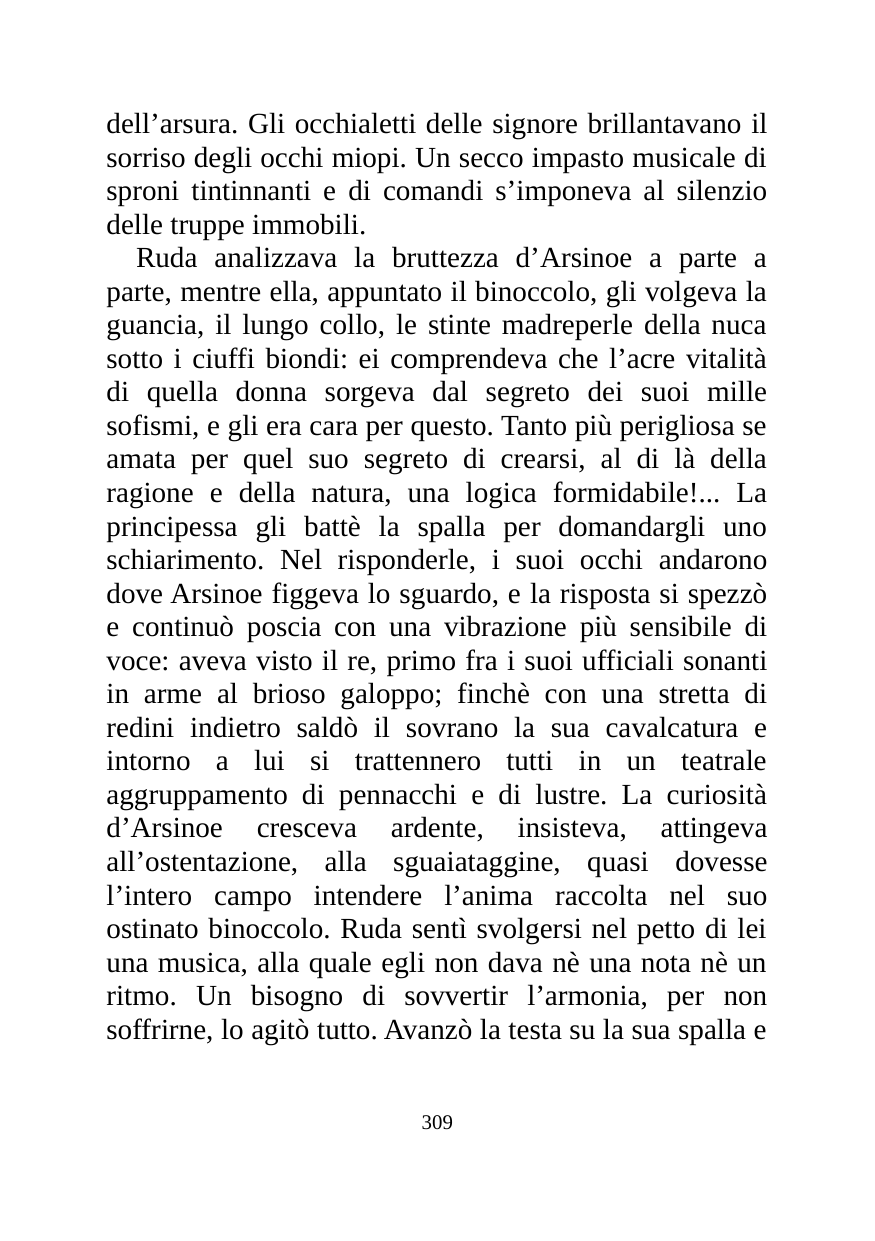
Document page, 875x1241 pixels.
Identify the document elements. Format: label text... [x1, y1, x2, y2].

text dell’arsura. Gli occhialetti delle signore brillantavano il sorriso degli occhi miopi. Un secco impasto musicale di sproni tintinnanti e di comandi s’imponeva al silenzio delle truppe immobili. [106, 106, 768, 240]
text Ruda analizzava la bruttezza d’Arsinoe a parte a parte, mentre ella, appuntato il binoccolo, gli volgeva la guancia, il lungo collo, le stinte madreperle della nuca sotto i ciuffi biondi: ei comprendeva che l’acre vitalità di quella donna sorgeva dal segreto dei suoi mille sofismi, e gli era cara per questo. Tanto più perigliosa se amata per quel suo segreto di crearsi, al di là della ragione e della natura, una logica formidabile!... La principessa gli battè la spalla per domandargli uno schiarimento. Nel risponderle, i suoi occhi andarono dove Arsinoe figgeva lo sguardo, e la risposta si spezzò e continuò poscia con una vibrazione più sensibile di voce: aveva visto il re, primo fra i suoi ufficiali sonanti in arme al brioso galoppo; finchè con una stretta di redini indietro saldò il sovrano la sua cavalcatura e intorno a lui si trattennero tutti in un teatrale aggruppamento di pennacchi e di lustre. La curiosità d’Arsinoe cresceva ardente, insisteva, attingeva all’ostentazione, alla sguaiataggine, quasi dovesse l’intero campo intendere l’anima raccolta nel suo ostinato binoccolo. Ruda sentì svolgersi nel petto di lei una musica, alla quale egli non dava nè una nota nè un ritmo. Un bisogno di sovvertir l’armonia, per non soffrirne, lo agitò tutto. Avanzò la testa su la sua spalla e [106, 240, 768, 1045]
